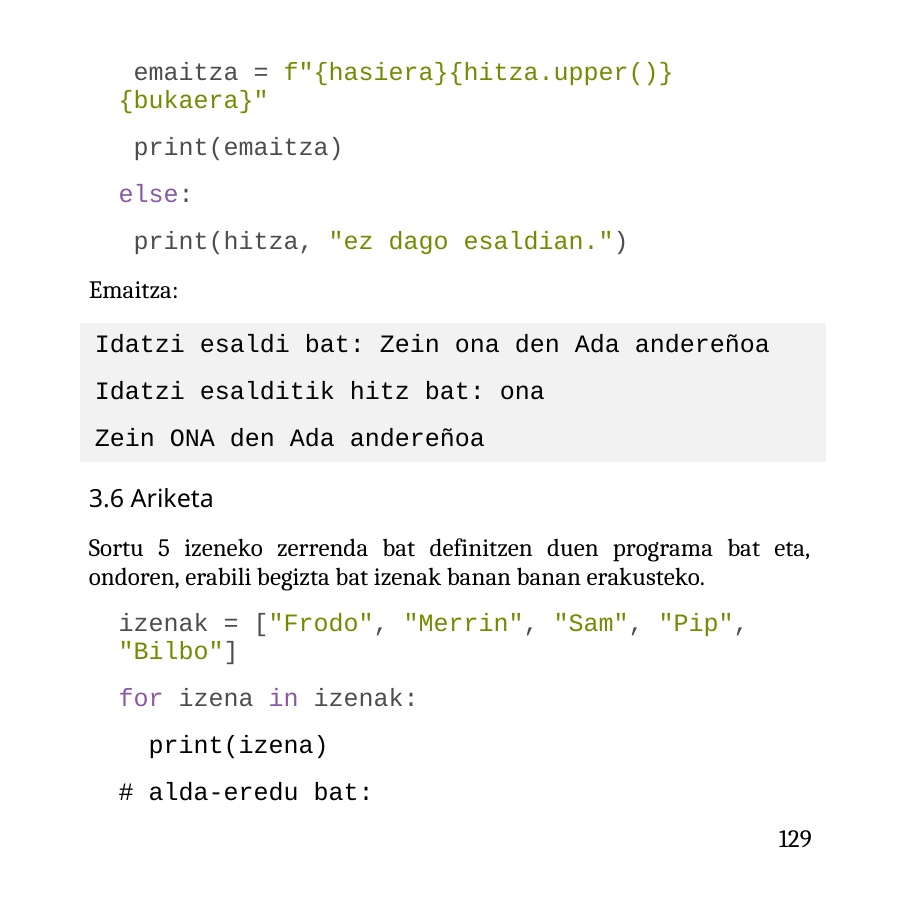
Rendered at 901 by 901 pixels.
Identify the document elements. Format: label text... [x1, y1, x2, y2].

text Idatzi esaldi bat: Zein ona den Ada andereñoa [86, 330, 820, 360]
text print(emaitza) [118, 134, 811, 163]
text emaitza = f"{hasiera}{hitza.upper()}{bukaera}" [118, 59, 811, 116]
text print(hitza, "ez dago esaldian.") [118, 229, 811, 257]
text for izena in izenak: [118, 686, 811, 714]
text print(izena) [118, 733, 811, 761]
text # alda-eredu bat: [118, 780, 811, 808]
text else: [118, 182, 811, 210]
text Idatzi esalditik hitz bat: ona [86, 370, 820, 407]
text Emaitza: [89, 276, 811, 304]
text 3.6 Ariketa [89, 481, 811, 515]
text Zein ONA den Ada andereñoa [86, 417, 820, 456]
text izenak = ["Frodo", "Merrin", "Sam", "Pip", "Bilbo"] [118, 610, 811, 667]
text Sortu 5 izeneko zerrenda bat definitzen duen programa bat eta, ondoren, erabili begizta bat izenak banan banan erakusteko. [89, 534, 811, 591]
